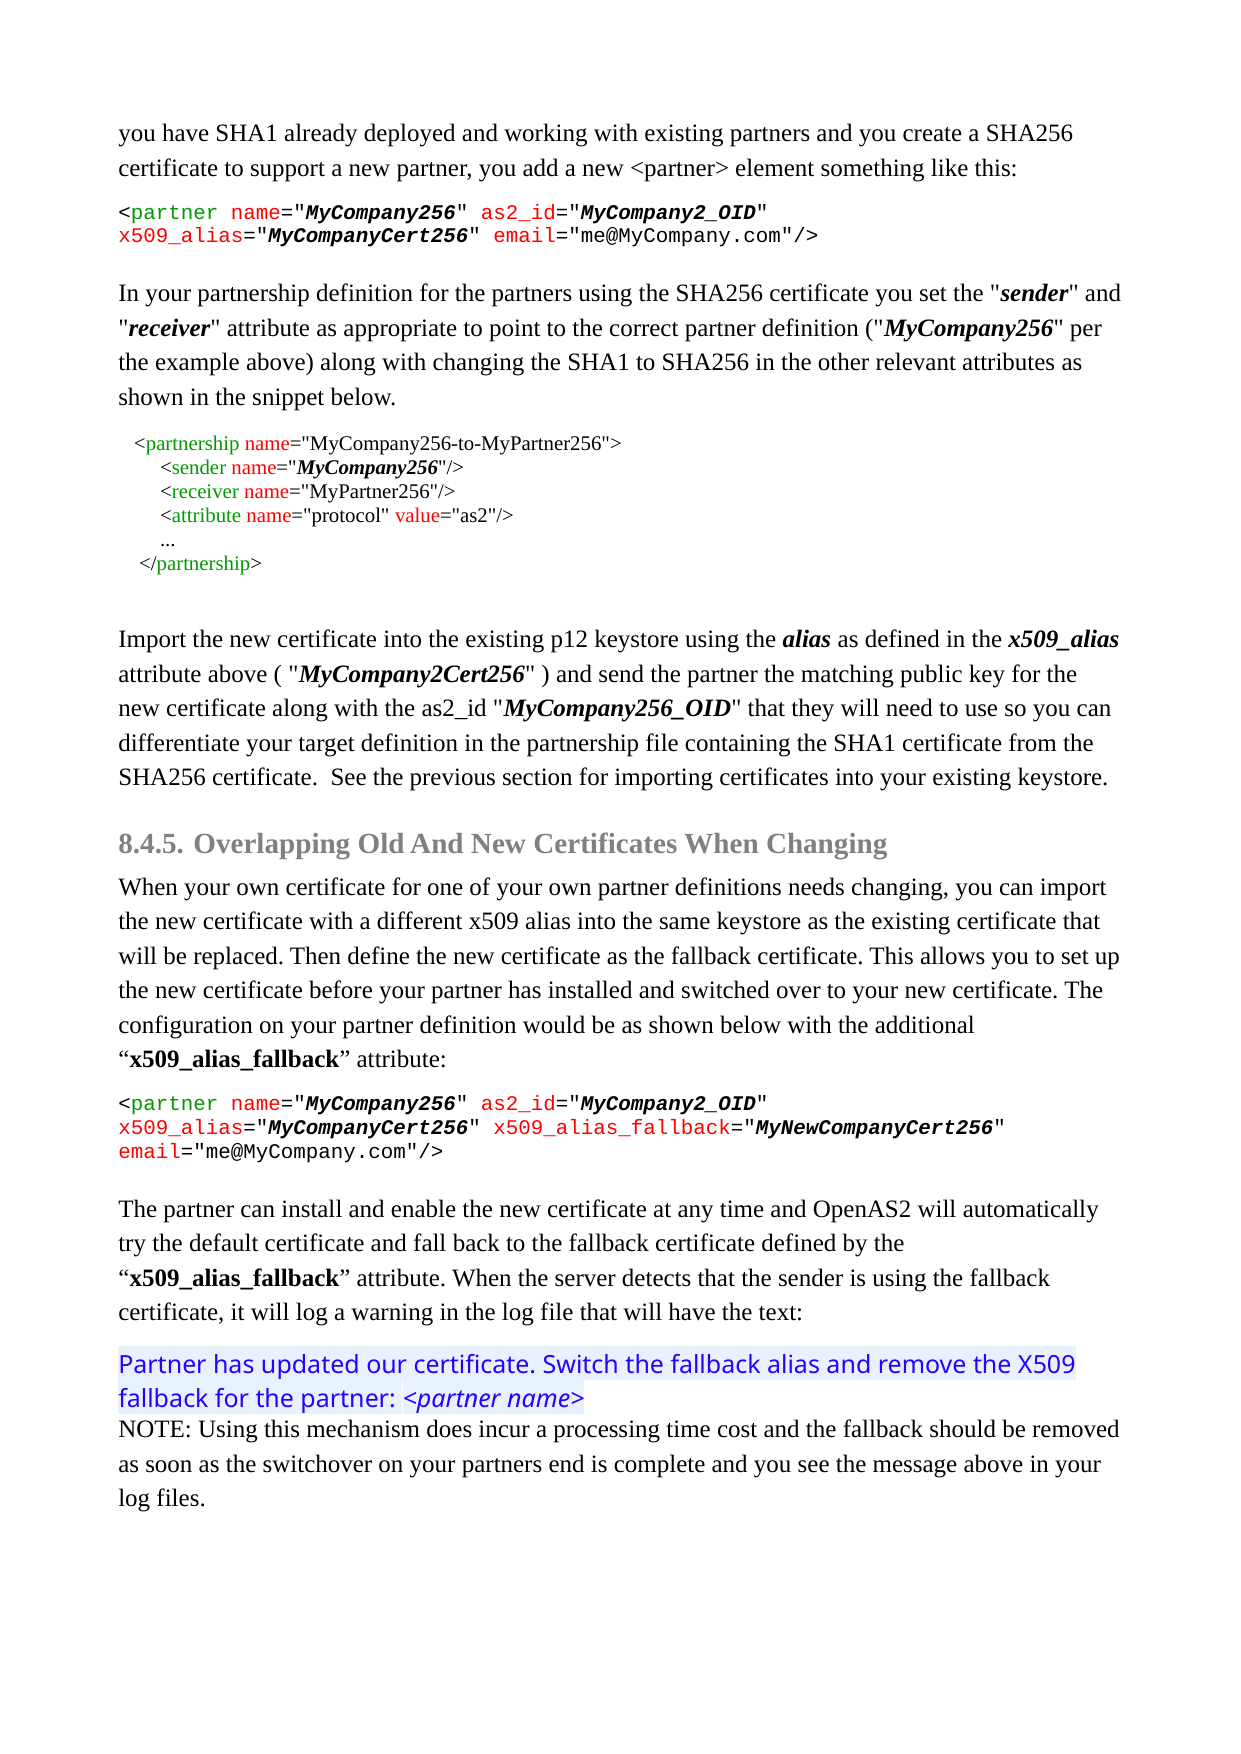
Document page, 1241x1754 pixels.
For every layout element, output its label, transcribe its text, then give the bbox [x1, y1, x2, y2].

text NOTE: Using this mechanism does incur a processing time cost and the fallback should be removed as soon as the switchover on your partners end is complete and you see the message above in your log files. [118, 1414, 1122, 1512]
text Partner has updated our certificate. Switch the fallback alias and remove the X509 fallback for the partner: <partner name> [118, 1346, 1122, 1414]
subtitle Overlapping Old And New Certificates When Changing [118, 826, 1122, 859]
text <partner name="MyCompany256" as2_id="MyCompany2_OID" x509_alias="MyCompanyCert256" x509_alias_fallback="MyNewCompanyCert256" email="me@MyCompany.com"/> [118, 1093, 1122, 1164]
text </partnership> [118, 551, 1122, 575]
text ... [118, 527, 1122, 551]
text <sender name="MyCompany256"/> [118, 455, 1122, 479]
text Import the new certificate into the existing p12 keystore using the alias as defined in the x509_alias attribute above ( "MyCompany2Cert256" ) and send the partner the matching public key for the new certificate along with the as2_id "MyCompany256_OID" that they will need to use so you can differentiate your target definition in the partnership file containing the SHA1 certificate from the SHA256 certificate. See the previous section for importing certificates into your existing keystore. [118, 624, 1122, 791]
text The partner can install and enable the new certificate at any time and OpenAS2 will automatically try the default certificate and fall back to the fallback certificate defined by the “x509_alias_fallback” attribute. When the server detects that the sender is using the fallback certificate, it will log a warning in the log file that will have the text: [118, 1194, 1122, 1326]
text <partner name="MyCompany256" as2_id="MyCompany2_OID" x509_alias="MyCompanyCert256" email="me@MyCompany.com"/> [118, 202, 1122, 249]
text you have SHA1 already deployed and working with existing partners and you create a SHA256 certificate to support a new partner, you add a new <partner> element something like this: [118, 118, 1122, 181]
text When your own certificate for one of your own partner definitions needs changing, you can import the new certificate with a different x509 alias into the same keystore as the existing certificate that will be replaced. Then define the new certificate as the fallback certificate. This allows you to set up the new certificate before your partner has installed and switched over to your new certificate. The configuration on your partner definition would be as shown below with the additional “x509_alias_fallback” attribute: [118, 872, 1122, 1073]
text <partnership name="MyCompany256-to-MyPartner256"> [118, 431, 1122, 455]
text <receiver name="MyPartner256"/> [118, 479, 1122, 503]
text <attribute name="protocol" value="as2"/> [118, 503, 1122, 527]
text In your partnership definition for the partners using the SHA256 certificate you set the "sender" and "receiver" attribute as appropriate to point to the correct partner definition ("MyCompany256" per the example above) along with changing the SHA1 to SHA256 in the other relevant attributes as shown in the snippet below. [118, 278, 1122, 411]
